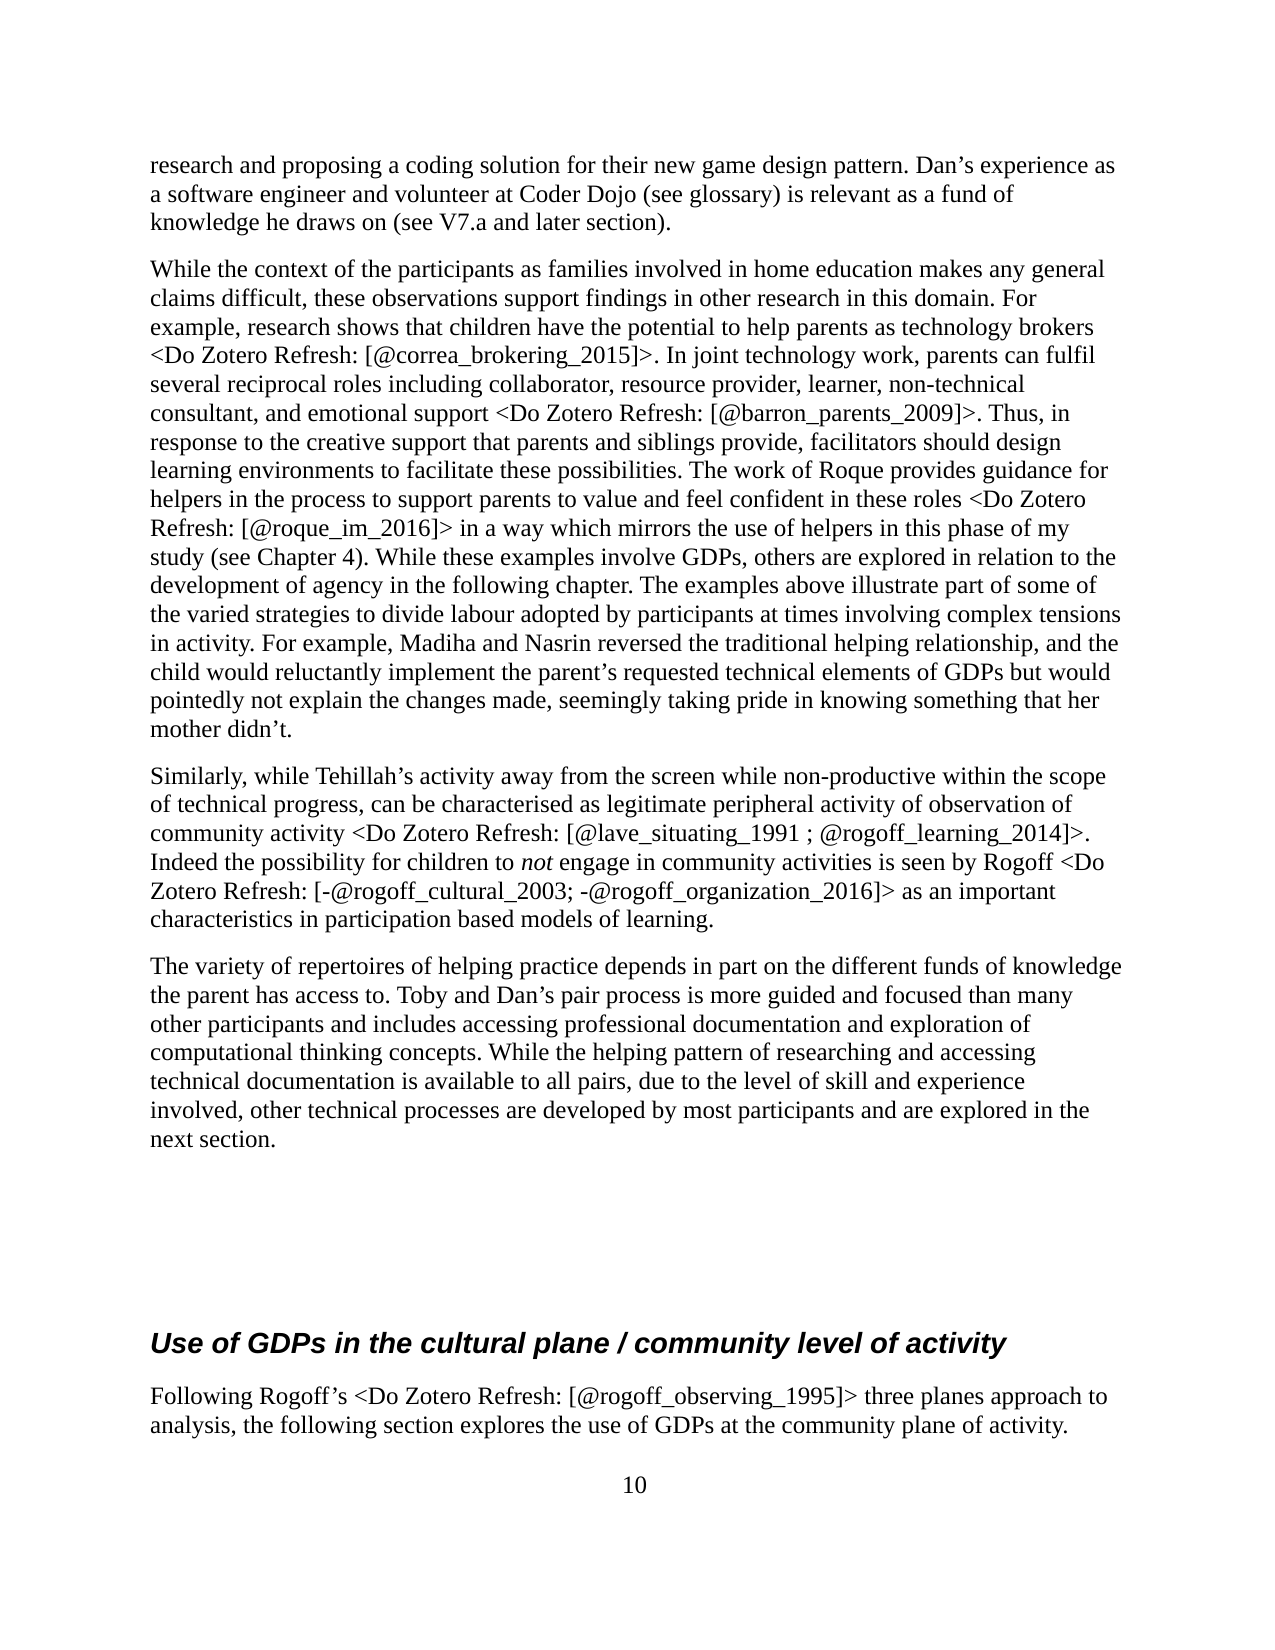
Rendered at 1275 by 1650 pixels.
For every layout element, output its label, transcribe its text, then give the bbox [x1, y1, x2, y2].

text Following Rogoff’s <Do Zotero Refresh: [@rogoff_observing_1995]> three planes approach to analysis, the following section explores the use of GDPs at the community plane of activity. [150, 1381, 1125, 1439]
text While the context of the participants as families involved in home education makes any general claims difficult, these observations support findings in other research in this domain. For example, research shows that children have the potential to help parents as technology brokers <Do Zotero Refresh: [@correa_brokering_2015]>. In joint technology work, parents can fulfil several reciprocal roles including collaborator, resource provider, learner, non-technical consultant, and emotional support <Do Zotero Refresh: [@barron_parents_2009]>. Thus, in response to the creative support that parents and siblings provide, facilitators should design learning environments to facilitate these possibilities. The work of Roque provides guidance for helpers in the process to support parents to value and feel confident in these roles <Do Zotero Refresh: [@roque_im_2016]> in a way which mirrors the use of helpers in this phase of my study (see Chapter 4). While these examples involve GDPs, others are explored in relation to the development of agency in the following chapter. The examples above illustrate part of some of the varied strategies to divide labour adopted by participants at times involving complex tensions in activity. For example, Madiha and Nasrin reversed the traditional helping relationship, and the child would reluctantly implement the parent’s requested technical elements of GDPs but would pointedly not explain the changes made, seemingly taking pride in knowing something that her mother didn’t. [150, 254, 1125, 743]
text research and proposing a coding solution for their new game design pattern. Dan’s experience as a software engineer and volunteer at Coder Dojo (see glossary) is relevant as a fund of knowledge he draws on (see V7.a and later section). [150, 150, 1125, 236]
text Similarly, while Tehillah’s activity away from the screen while non-productive within the scope of technical progress, can be characterised as legitimate peripheral activity of observation of community activity <Do Zotero Refresh: [@lave_situating_1991 ; @rogoff_learning_2014]>. Indeed the possibility for children to not engage in community activities is seen by Rogoff <Do Zotero Refresh: [-@rogoff_cultural_2003; -@rogoff_organization_2016]> as an important characteristics in participation based models of learning. [150, 761, 1125, 933]
subtitle Use of GDPs in the cultural plane / community level of activity [150, 1326, 1125, 1360]
text The variety of repertoires of helping practice depends in part on the different funds of knowledge the parent has access to. Toby and Dan’s pair process is more guided and focused than many other participants and includes accessing professional documentation and exploration of computational thinking concepts. While the helping pattern of researching and accessing technical documentation is available to all pairs, due to the level of skill and experience involved, other technical processes are developed by most participants and are explored in the next section. [150, 951, 1125, 1152]
